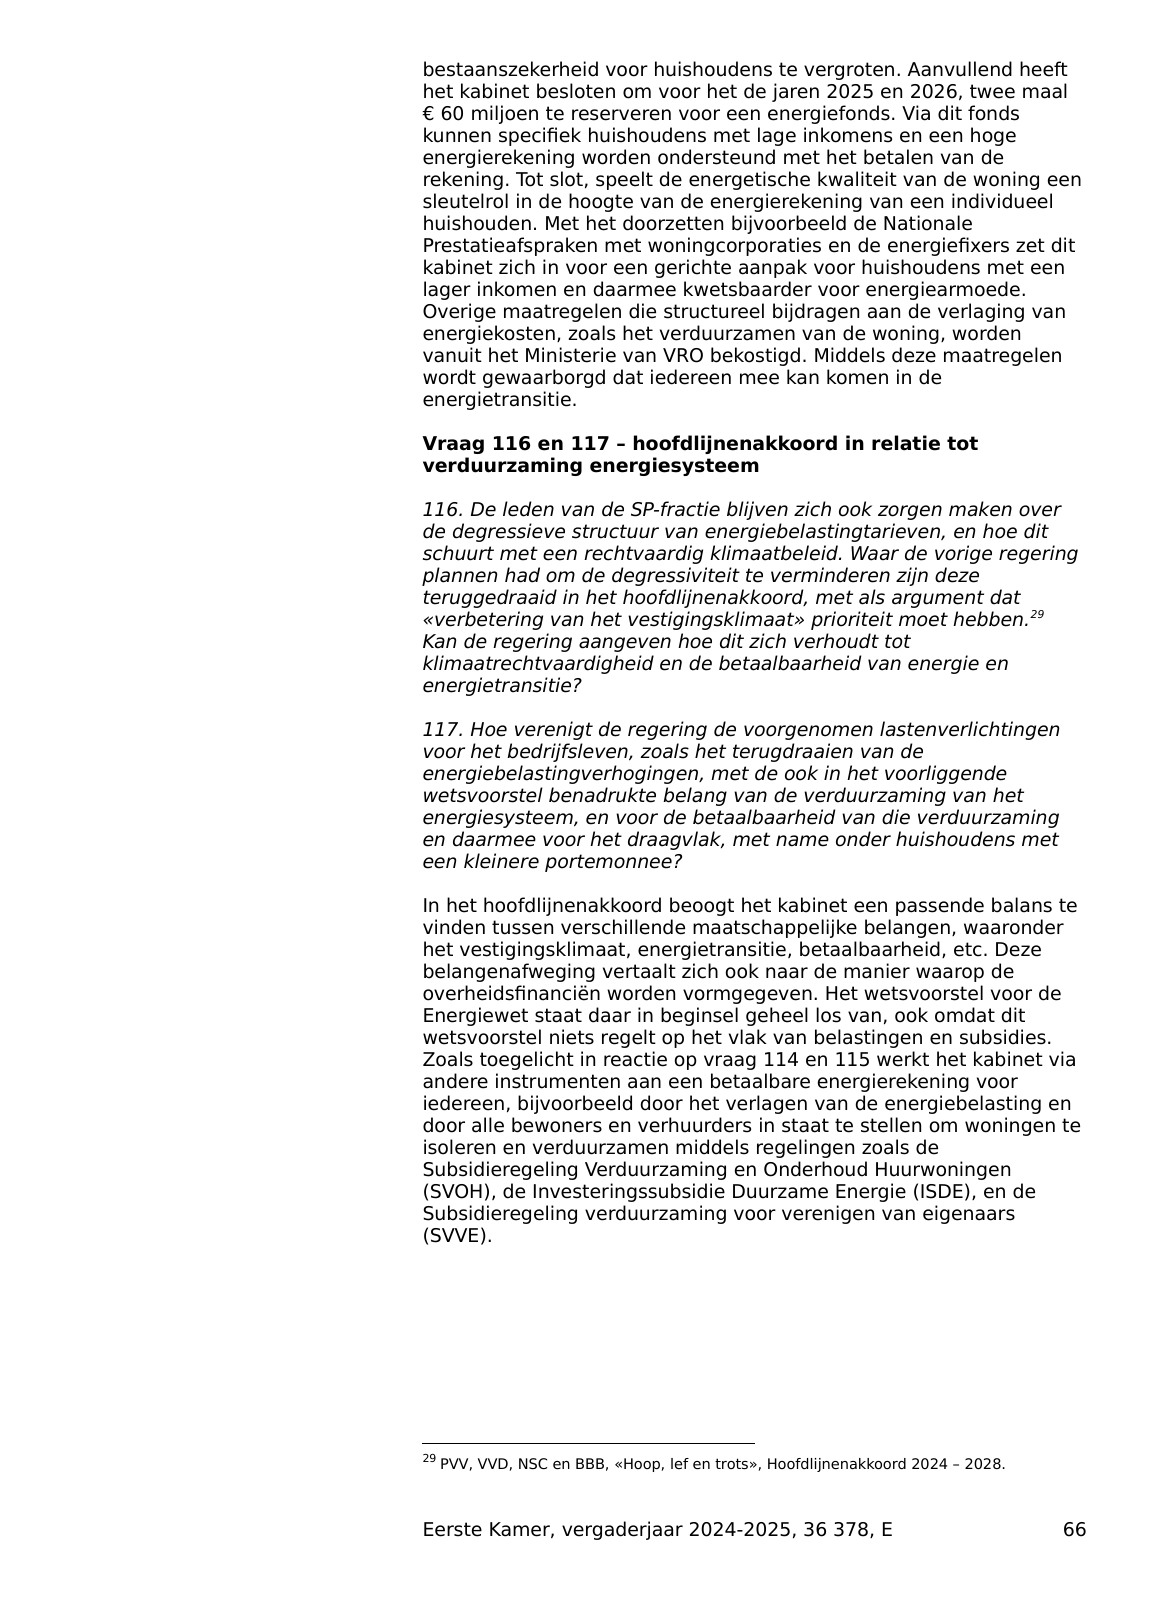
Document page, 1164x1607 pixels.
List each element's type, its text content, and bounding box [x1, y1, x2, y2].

subtitle 116. De leden van de SP-fractie blijven zich ook zorgen maken over de degressieve structuur van energiebelastingtarieven, en hoe dit schuurt met een rechtvaardig klimaatbeleid. Waar de vorige regering plannen had om de degressiviteit te verminderen zijn deze teruggedraaid in het hoofdlijnenakkoord, met als argument dat «verbetering van het vestigingsklimaat» prioriteit moet hebben. Kan de regering aangeven hoe dit zich verhoudt tot klimaatrechtvaardigheid en de betaalbaarheid van energie en energietransitie? [422, 499, 1087, 697]
text PVV, VVD, NSC en BBB, «Hoop, lef en trots», Hoofdlijnenakkoord 2024 – 2028. [422, 1452, 1087, 1474]
text In het hoofdlijnenakkoord beoogt het kabinet een passende balans te vinden tussen verschillende maatschappelijke belangen, waaronder het vestigingsklimaat, energietransitie, betaalbaarheid, etc. Deze belangenafweging vertaalt zich ook naar de manier waarop de overheidsfinanciën worden vormgegeven. Het wetsvoorstel voor de Energiewet staat daar in beginsel geheel los van, ook omdat dit wetsvoorstel niets regelt op het vlak van belastingen en subsidies. Zoals toegelicht in reactie op vraag 114 en 115 werkt het kabinet via andere instrumenten aan een betaalbare energierekening voor iedereen, bijvoorbeeld door het verlagen van de energiebelasting en door alle bewoners en verhuurders in staat te stellen om woningen te isoleren en verduurzamen middels regelingen zoals de Subsidieregeling Verduurzaming en Onderhoud Huurwoningen (SVOH), de Investeringssubsidie Duurzame Energie (ISDE), en de Subsidieregeling verduurzaming voor verenigen van eigenaars (SVVE). [422, 895, 1087, 1247]
subtitle Vraag 116 en 117 – hoofdlijnenakkoord in relatie tot verduurzaming energiesysteem [422, 433, 1087, 477]
subtitle 117. Hoe verenigt de regering de voorgenomen lastenverlichtingen voor het bedrijfsleven, zoals het terugdraaien van de energiebelastingverhogingen, met de ook in het voorliggende wetsvoorstel benadrukte belang van de verduurzaming van het energiesysteem, en voor de betaalbaarheid van die verduurzaming en daarmee voor het draagvlak, met name onder huishoudens met een kleinere portemonnee? [422, 719, 1087, 873]
text bestaanszekerheid voor huishoudens te vergroten. Aanvullend heeft het kabinet besloten om voor het de jaren 2025 en 2026, twee maal € 60 miljoen te reserveren voor een energiefonds. Via dit fonds kunnen specifiek huishoudens met lage inkomens en een hoge energierekening worden ondersteund met het betalen van de rekening. Tot slot, speelt de energetische kwaliteit van de woning een sleutelrol in de hoogte van de energierekening van een individueel huishouden. Met het doorzetten bijvoorbeeld de Nationale Prestatieafspraken met woningcorporaties en de energiefixers zet dit kabinet zich in voor een gerichte aanpak voor huishoudens met een lager inkomen en daarmee kwetsbaarder voor energiearmoede. Overige maatregelen die structureel bijdragen aan de verlaging van energiekosten, zoals het verduurzamen van de woning, worden vanuit het Ministerie van VRO bekostigd. Middels deze maatregelen wordt gewaarborgd dat iedereen mee kan komen in de energietransitie. [422, 59, 1087, 411]
